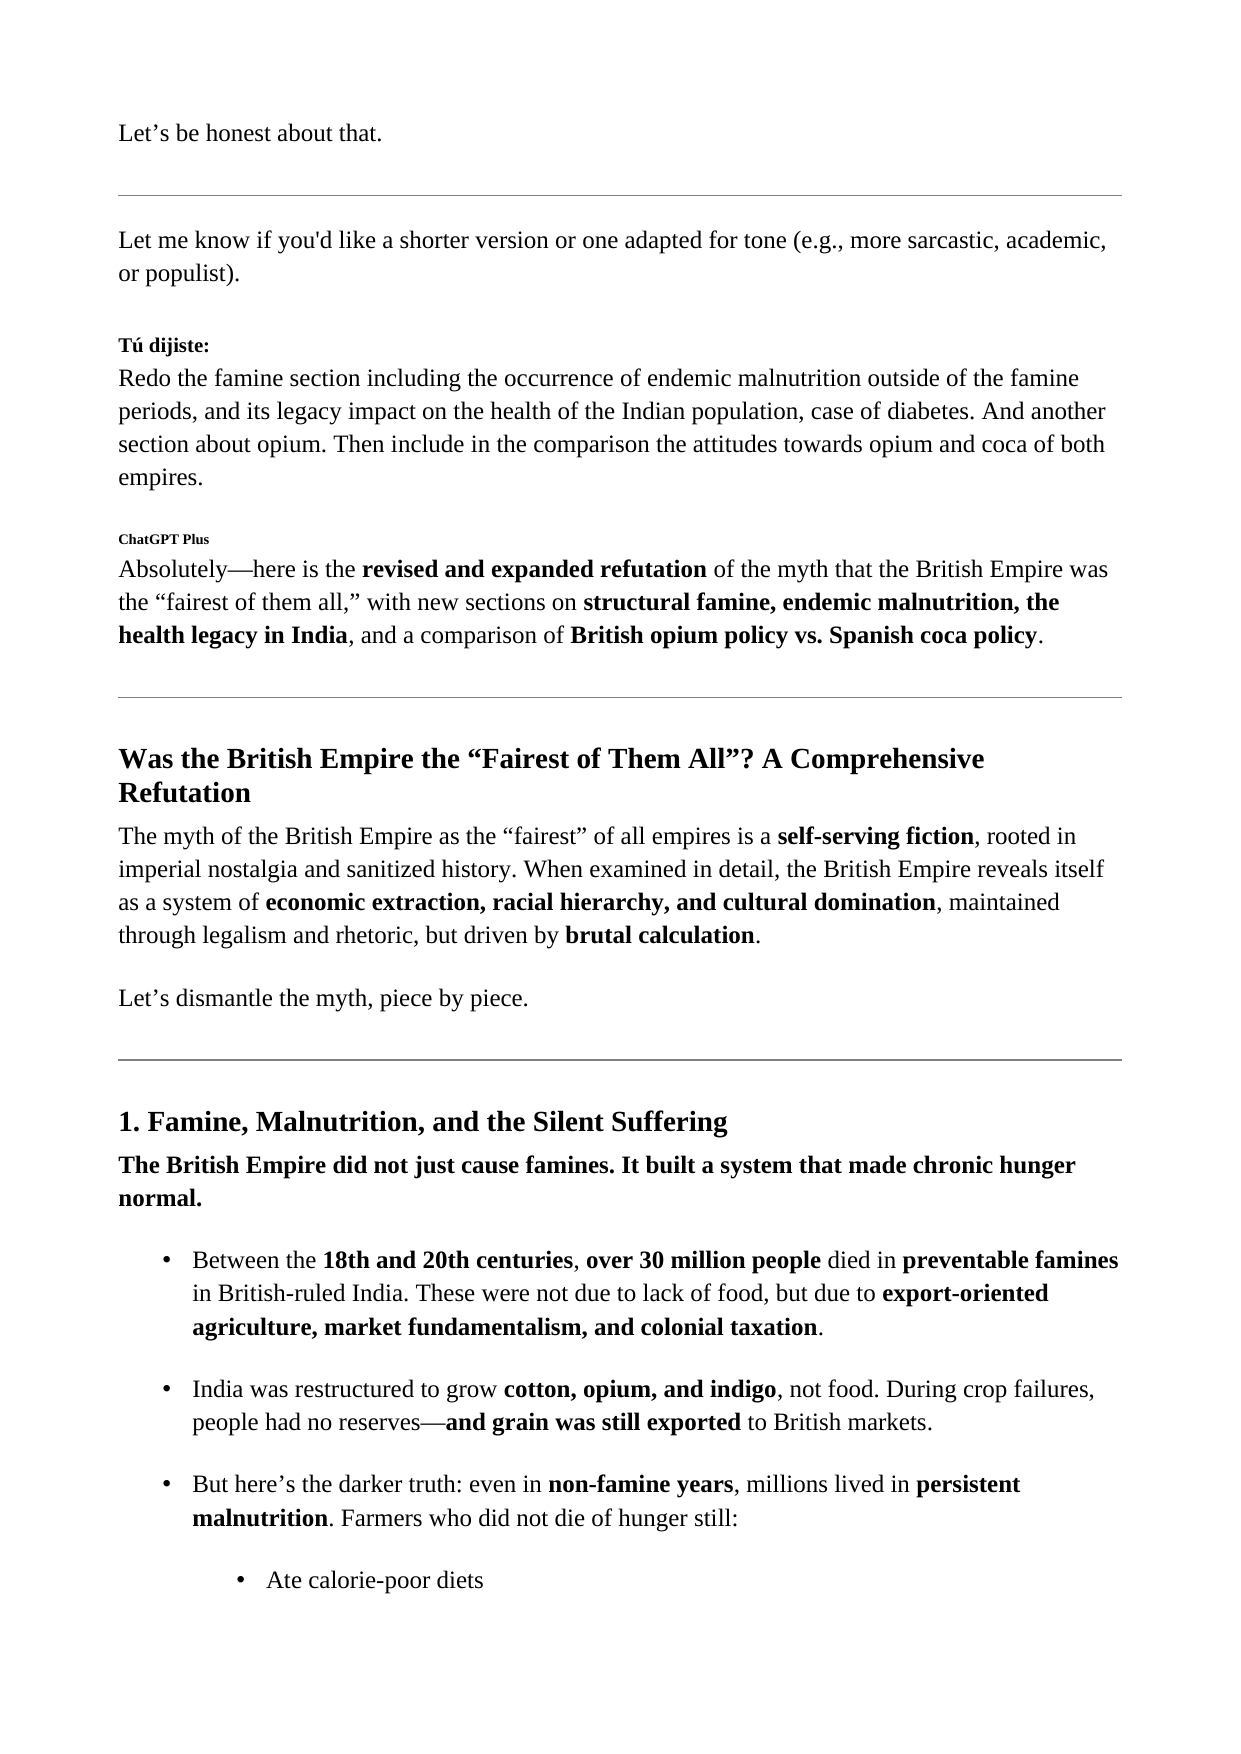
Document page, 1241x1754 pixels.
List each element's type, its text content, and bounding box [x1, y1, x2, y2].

subtitle Tú dijiste: [118, 333, 1122, 357]
subtitle ChatGPT Plus [118, 531, 1122, 548]
text Absolutely—here is the revised and expanded refutation of the myth that the British Empire was the “fairest of them all,” with new sections on structural famine, endemic malnutrition, the health legacy in India, and a comparison of British opium policy vs. Spanish coca policy. [118, 554, 1122, 649]
text Let’s be honest about that. [118, 118, 1122, 147]
text Redo the famine section including the occurrence of endemic malnutrition outside of the famine periods, and its legacy impact on the health of the Indian population, case of diabetes. And another section about opium. Then include in the comparison the attitudes towards opium and coca of both empires. [118, 363, 1122, 491]
text Let’s dismantle the myth, piece by piece. [118, 983, 1122, 1011]
text Let me know if you'd like a shorter version or one adapted for tone (e.g., more sarcastic, academic, or populist). [118, 225, 1122, 287]
list Between the 18th and 20th centuries, over 30 million people died in preventable famines in British-ruled India. These were not due to lack of food, but due to export-oriented agriculture, market fundamentalism, and colonial taxation. [162, 1246, 1122, 1340]
subtitle 1. Famine, Malnutrition, and the Silent Suffering [118, 1104, 1122, 1137]
list But here’s the darker truth: even in non-famine years, millions lived in persistent malnutrition. Farmers who did not die of hunger still: [162, 1469, 1122, 1531]
list Ate calorie-poor diets [236, 1565, 1122, 1594]
text The British Empire did not just cause famines. It built a system that made chronic hunger normal. [118, 1150, 1122, 1212]
subtitle Was the British Empire the “Fairest of Them All”? A Comprehensive Refutation [118, 741, 1122, 808]
list India was restructured to grow cotton, opium, and indigo, not food. During crop failures, people had no reserves—and grain was still exported to British markets. [162, 1374, 1122, 1436]
text The myth of the British Empire as the “fairest” of all empires is a self-serving fiction, rooted in imperial nostalgia and sanitized history. When examined in detail, the British Empire reveals itself as a system of economic extraction, racial hierarchy, and cultural domination, maintained through legalism and rhetoric, but driven by brutal calculation. [118, 821, 1122, 949]
